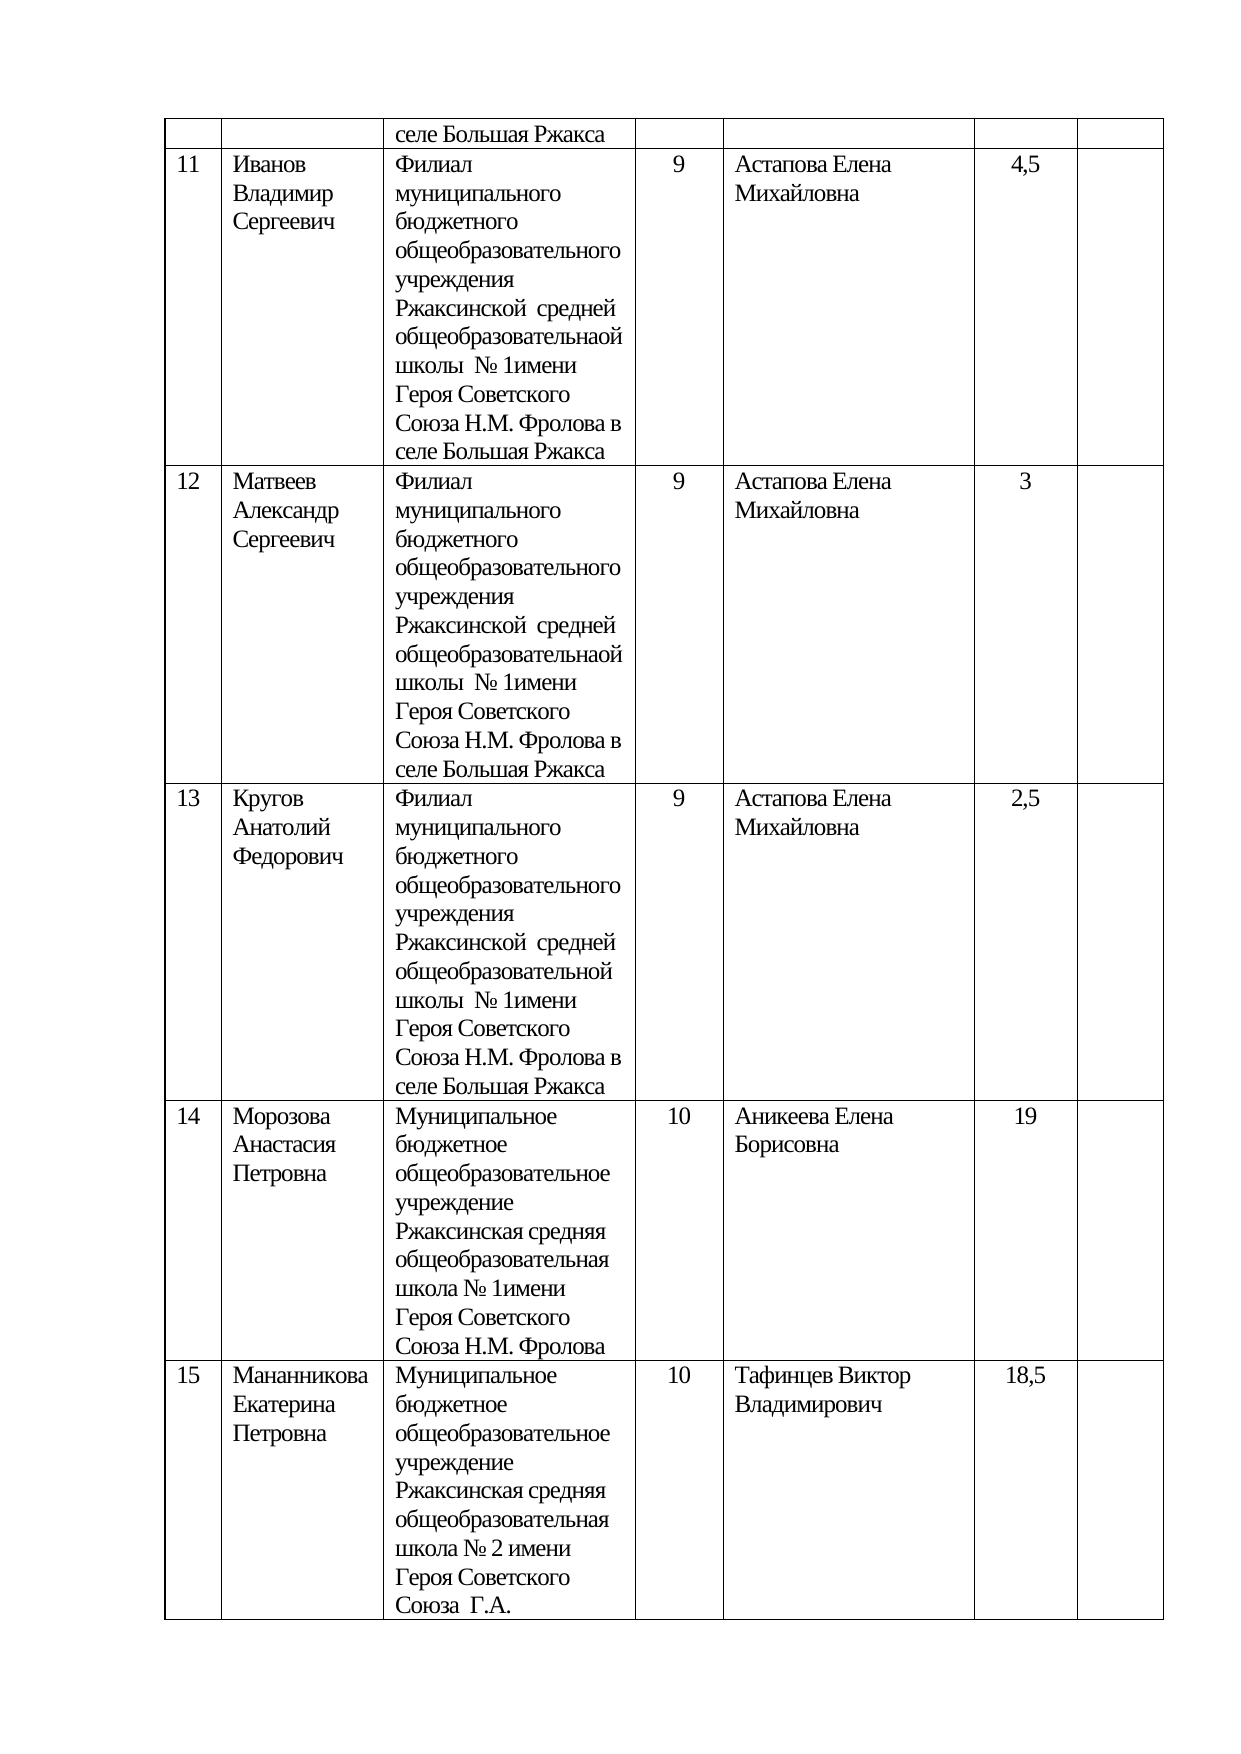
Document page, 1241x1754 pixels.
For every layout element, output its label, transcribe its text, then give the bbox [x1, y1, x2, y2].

table_cell 9 [636, 784, 723, 1100]
table_cell 4,5 [975, 149, 1077, 465]
table_cell [1078, 119, 1163, 148]
table_cell Астапова Елена Михайловна [724, 466, 974, 782]
table_cell [1078, 1101, 1163, 1359]
table_cell 2,5 [975, 784, 1077, 1100]
table_cell 13 [166, 784, 221, 1100]
table_cell Тафинцев Виктор Владимирович [724, 1361, 974, 1619]
table_cell Филиал муниципального бюджетного общеобразовательного учреждения Ржаксинской средней общеобразовательнаойшколы № 1имени Героя Советского Союза Н.М. Фролова в селе Большая Ржакса [384, 466, 635, 782]
table_cell Морозова Анастасия Петровна [222, 1101, 383, 1359]
table_cell [1078, 149, 1163, 465]
table_cell [1078, 466, 1163, 782]
table_cell Матвеев Александр Сергеевич [222, 466, 383, 782]
table_cell 11 [166, 149, 221, 465]
table_cell Кругов Анатолий Федорович [222, 784, 383, 1100]
table_cell 14 [166, 1101, 221, 1359]
table_cell Филиал муниципального бюджетного общеобразовательного учреждения Ржаксинской средней общеобразовательной школы № 1имени Героя Советского Союза Н.М. Фролова в селе Большая Ржакса [384, 784, 635, 1100]
table_cell Филиал муниципального бюджетного общеобразовательного учреждения Ржаксинской средней общеобразовательнаойшколы № 1имени Героя Советского Союза Н.М. Фролова в селе Большая Ржакса [384, 149, 635, 465]
table_cell Муниципальное бюджетное общеобразовательное учреждение Ржаксинская средняя общеобразовательная школа № 2 имени Героя Советского Союза Г.А. [384, 1361, 635, 1619]
table_cell селе Большая Ржакса [384, 119, 635, 148]
table_cell Аникеева Елена Борисовна [724, 1101, 974, 1359]
table_cell Астапова Елена Михайловна [724, 149, 974, 465]
table_cell [166, 119, 221, 148]
table_cell 10 [636, 1101, 723, 1359]
table_cell 9 [636, 149, 723, 465]
table_cell 9 [636, 466, 723, 782]
table_cell [1078, 1361, 1163, 1619]
table_cell Иванов Владимир Сергеевич [222, 149, 383, 465]
table_cell [1078, 784, 1163, 1100]
table_cell [724, 119, 974, 148]
table_cell Муниципальное бюджетное общеобразовательное учреждение Ржаксинская средняя общеобразовательная школа № 1имени Героя Советского Союза Н.М. Фролова [384, 1101, 635, 1359]
table_cell [636, 119, 723, 148]
table_cell 19 [975, 1101, 1077, 1359]
table_cell 3 [975, 466, 1077, 782]
table_cell Мананникова Екатерина Петровна [222, 1361, 383, 1619]
table_cell 15 [166, 1361, 221, 1619]
table_cell 12 [166, 466, 221, 782]
table_cell 18,5 [975, 1361, 1077, 1619]
table_cell Астапова Елена Михайловна [724, 784, 974, 1100]
table_cell [975, 119, 1077, 148]
table_cell [222, 119, 383, 148]
table_cell 10 [636, 1361, 723, 1619]
